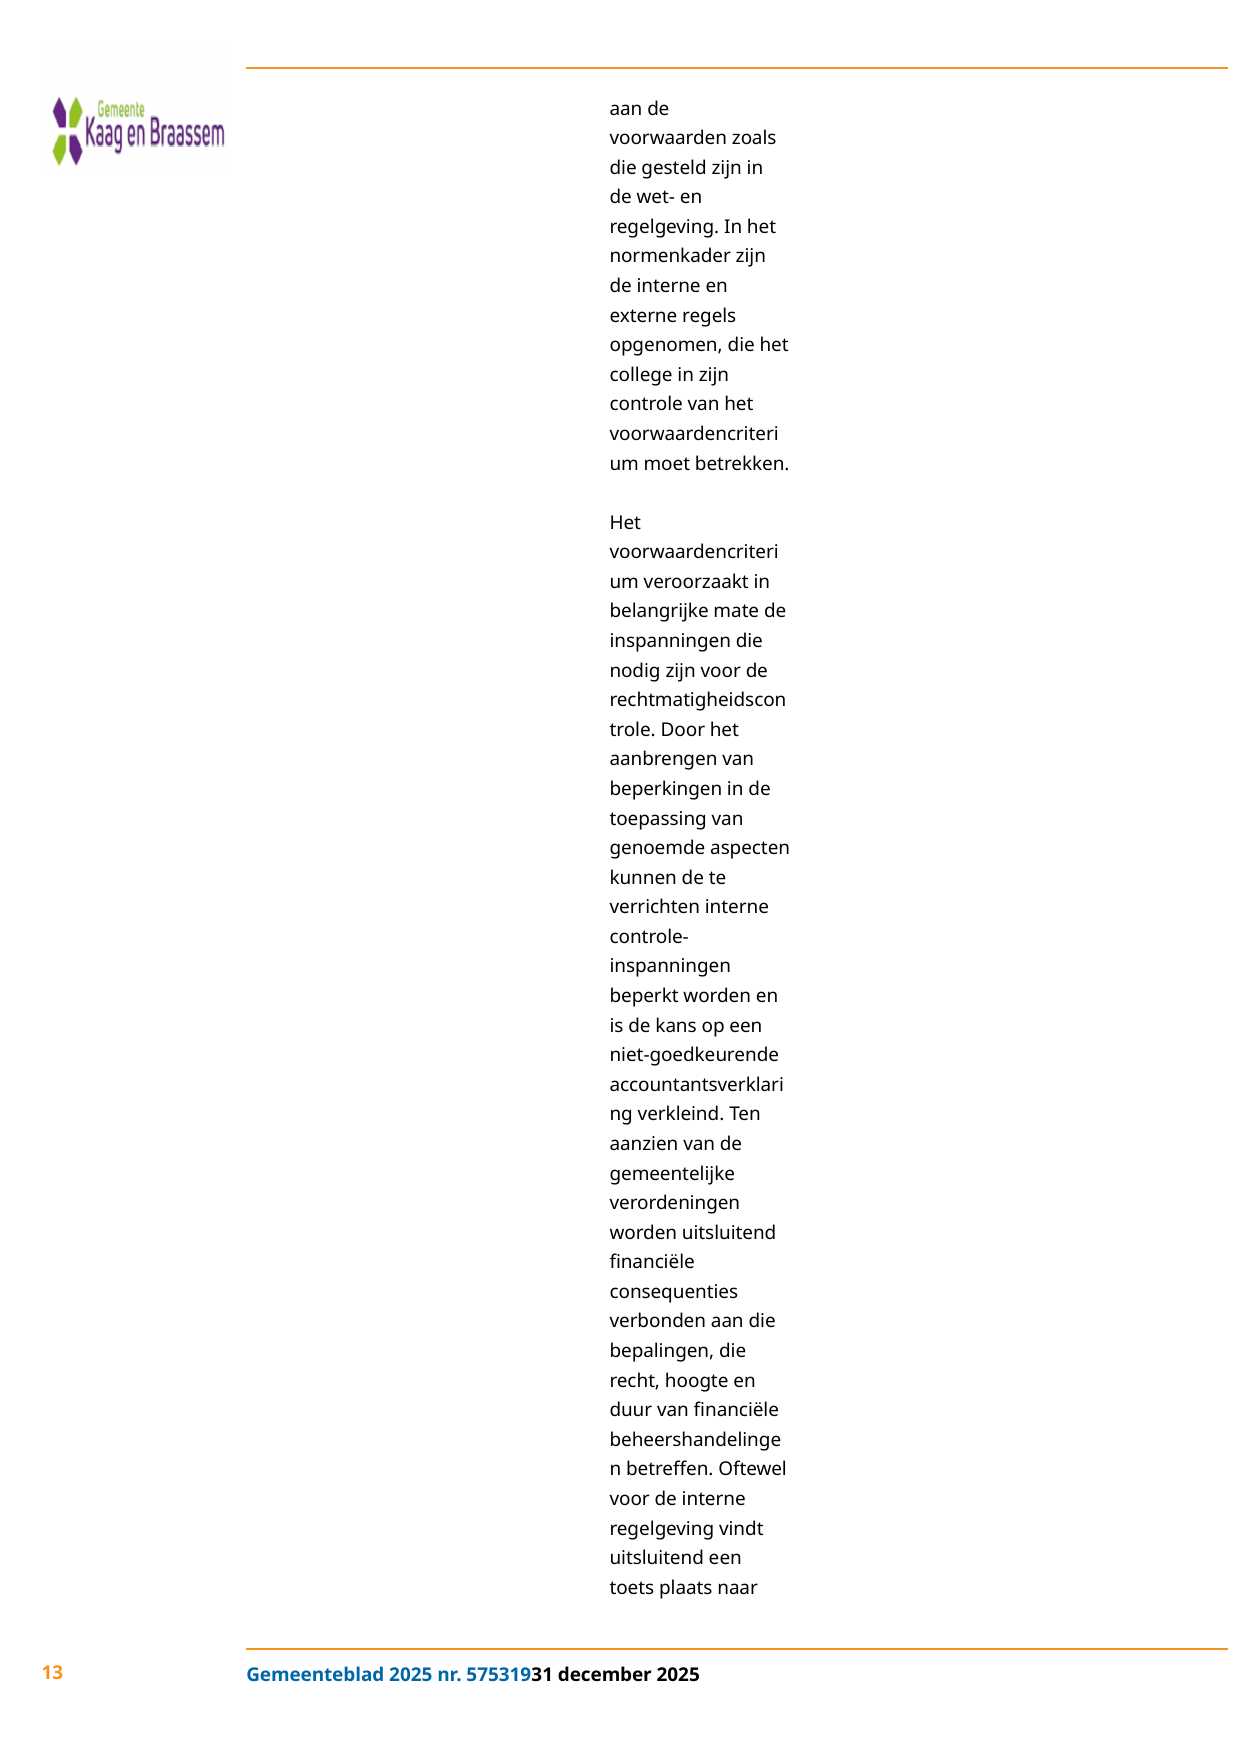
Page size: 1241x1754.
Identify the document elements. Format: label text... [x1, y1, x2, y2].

table_cell aan de voorwaarden zoals die gesteld zijn in de wet- en regelgeving. In het normenkader zijn de interne en externe regels opgenomen, die het college in zijn controle van het voorwaardencriterium moet betrekken. Het voorwaardencriterium veroorzaakt in belangrijke mate de inspanningen die nodig zijn voor de rechtmatigheidscontrole. Door het aanbrengen van beperkingen in de toepassing van genoemde aspecten kunnen de te verrichten interne controle-inspanningen beperkt worden en is de kans op een niet-goedkeurende accountantsverklaring verkleind. Ten aanzien van de gemeentelijke verordeningen worden uitsluitend financiële consequenties verbonden aan die bepalingen, die recht, hoogte en duur van financiële beheershandelingen betreffen. Oftewel voor de interne regelgeving vindt uitsluitend een toets plaats naar [609, 95, 790, 1600]
table_cell [429, 95, 609, 1600]
picture [41, 47, 231, 172]
table_cell [971, 95, 1152, 1600]
table_cell [248, 95, 429, 1600]
table_cell [790, 95, 971, 1600]
